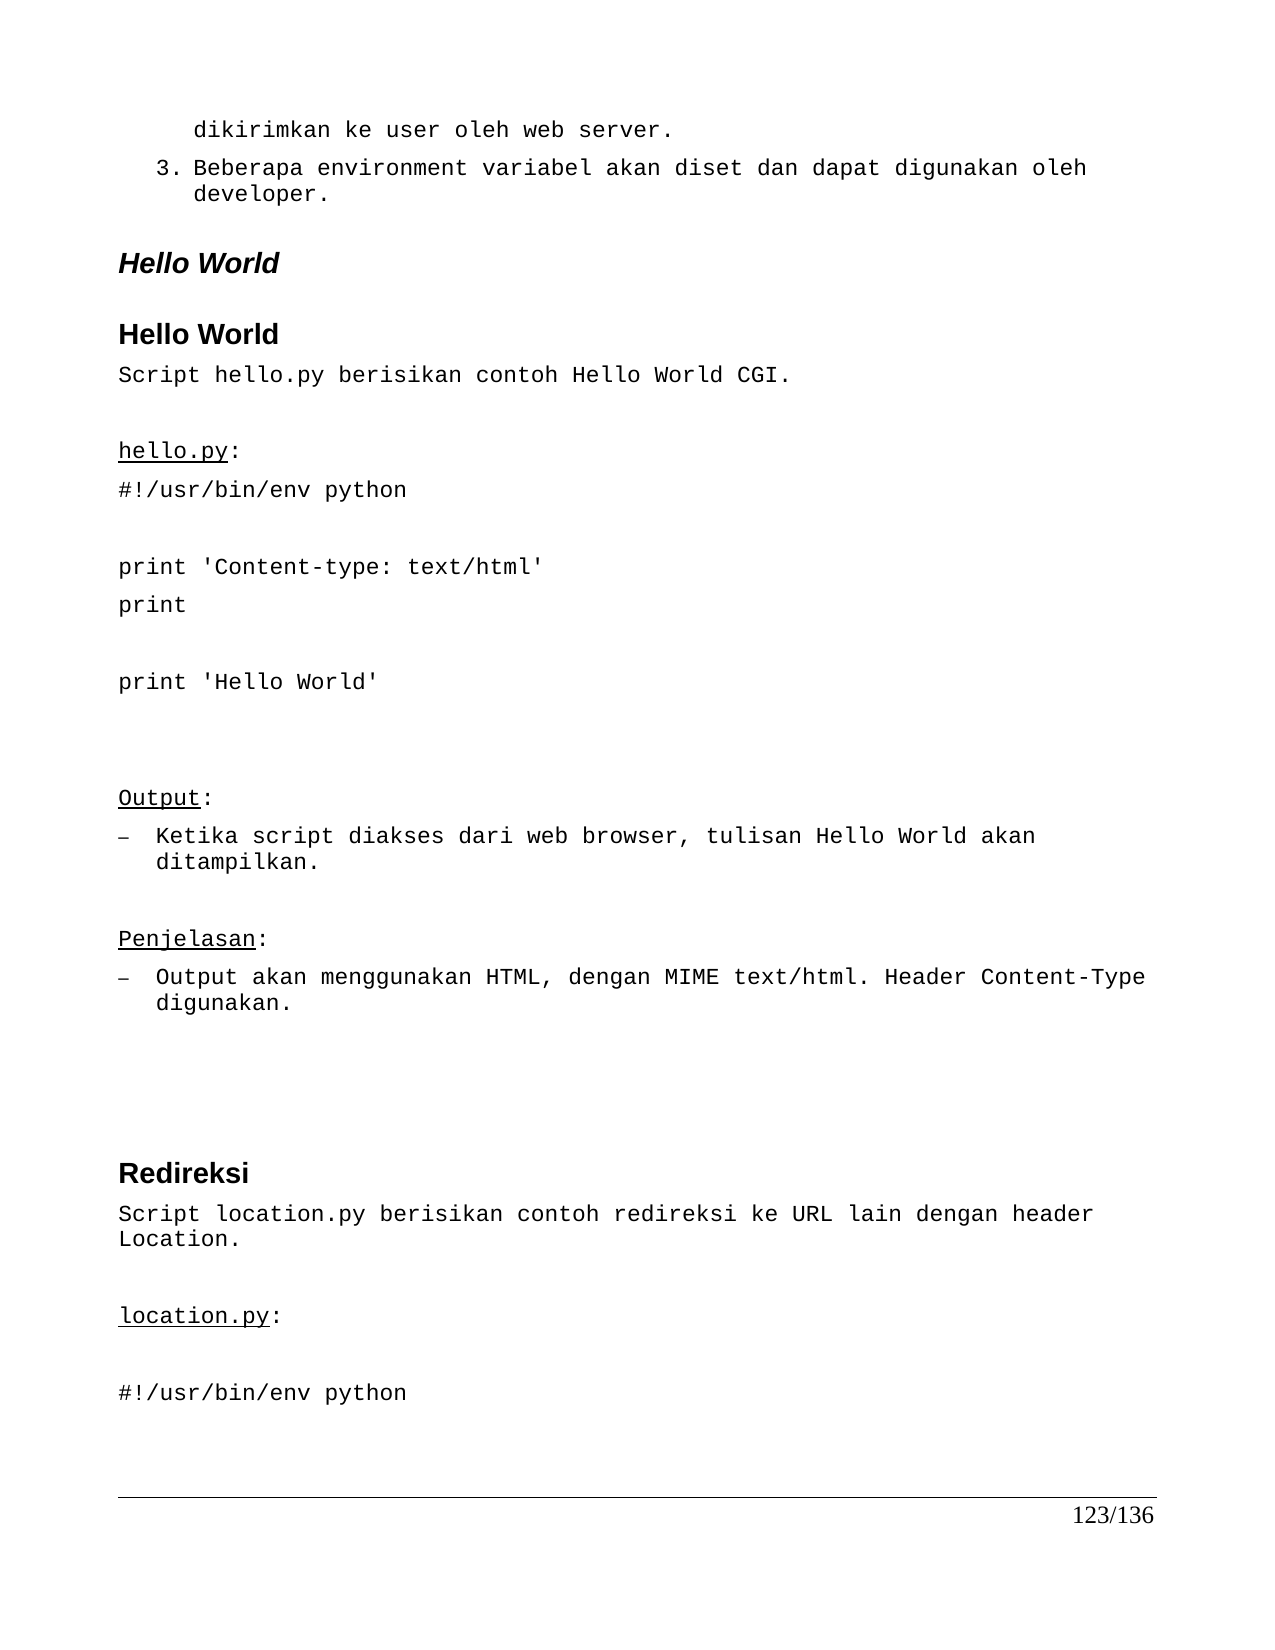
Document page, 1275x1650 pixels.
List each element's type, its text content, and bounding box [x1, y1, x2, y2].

list Ketika script diakses dari web browser, tulisan Hello World akan ditampilkan. [118, 824, 1157, 876]
text location.py: [118, 1305, 1157, 1331]
text print 'Hello World' [118, 671, 1157, 696]
text print 'Content-type: text/html' [118, 555, 1157, 581]
list Output akan menggunakan HTML, dengan MIME text/html. Header Content-Type digunakan. [118, 966, 1157, 1017]
text Script location.py berisikan contoh redireksi ke URL lain dengan header Location. [118, 1202, 1157, 1254]
subtitle Hello World [118, 317, 1157, 351]
subtitle Redireksi [118, 1156, 1157, 1189]
text Output: [118, 786, 1157, 812]
text #!/usr/bin/env python [118, 1382, 1157, 1407]
text Script hello.py berisikan contoh Hello World CGI. [118, 363, 1157, 389]
subtitle Hello World [118, 246, 1157, 279]
text hello.py: [118, 440, 1157, 466]
list dikirimkan ke user oleh web server. [156, 118, 1157, 144]
list Beberapa environment variabel akan diset dan dapat digunakan oleh developer. [156, 157, 1157, 208]
text print [118, 594, 1157, 619]
text Penjelasan: [118, 927, 1157, 953]
text #!/usr/bin/env python [118, 478, 1157, 504]
